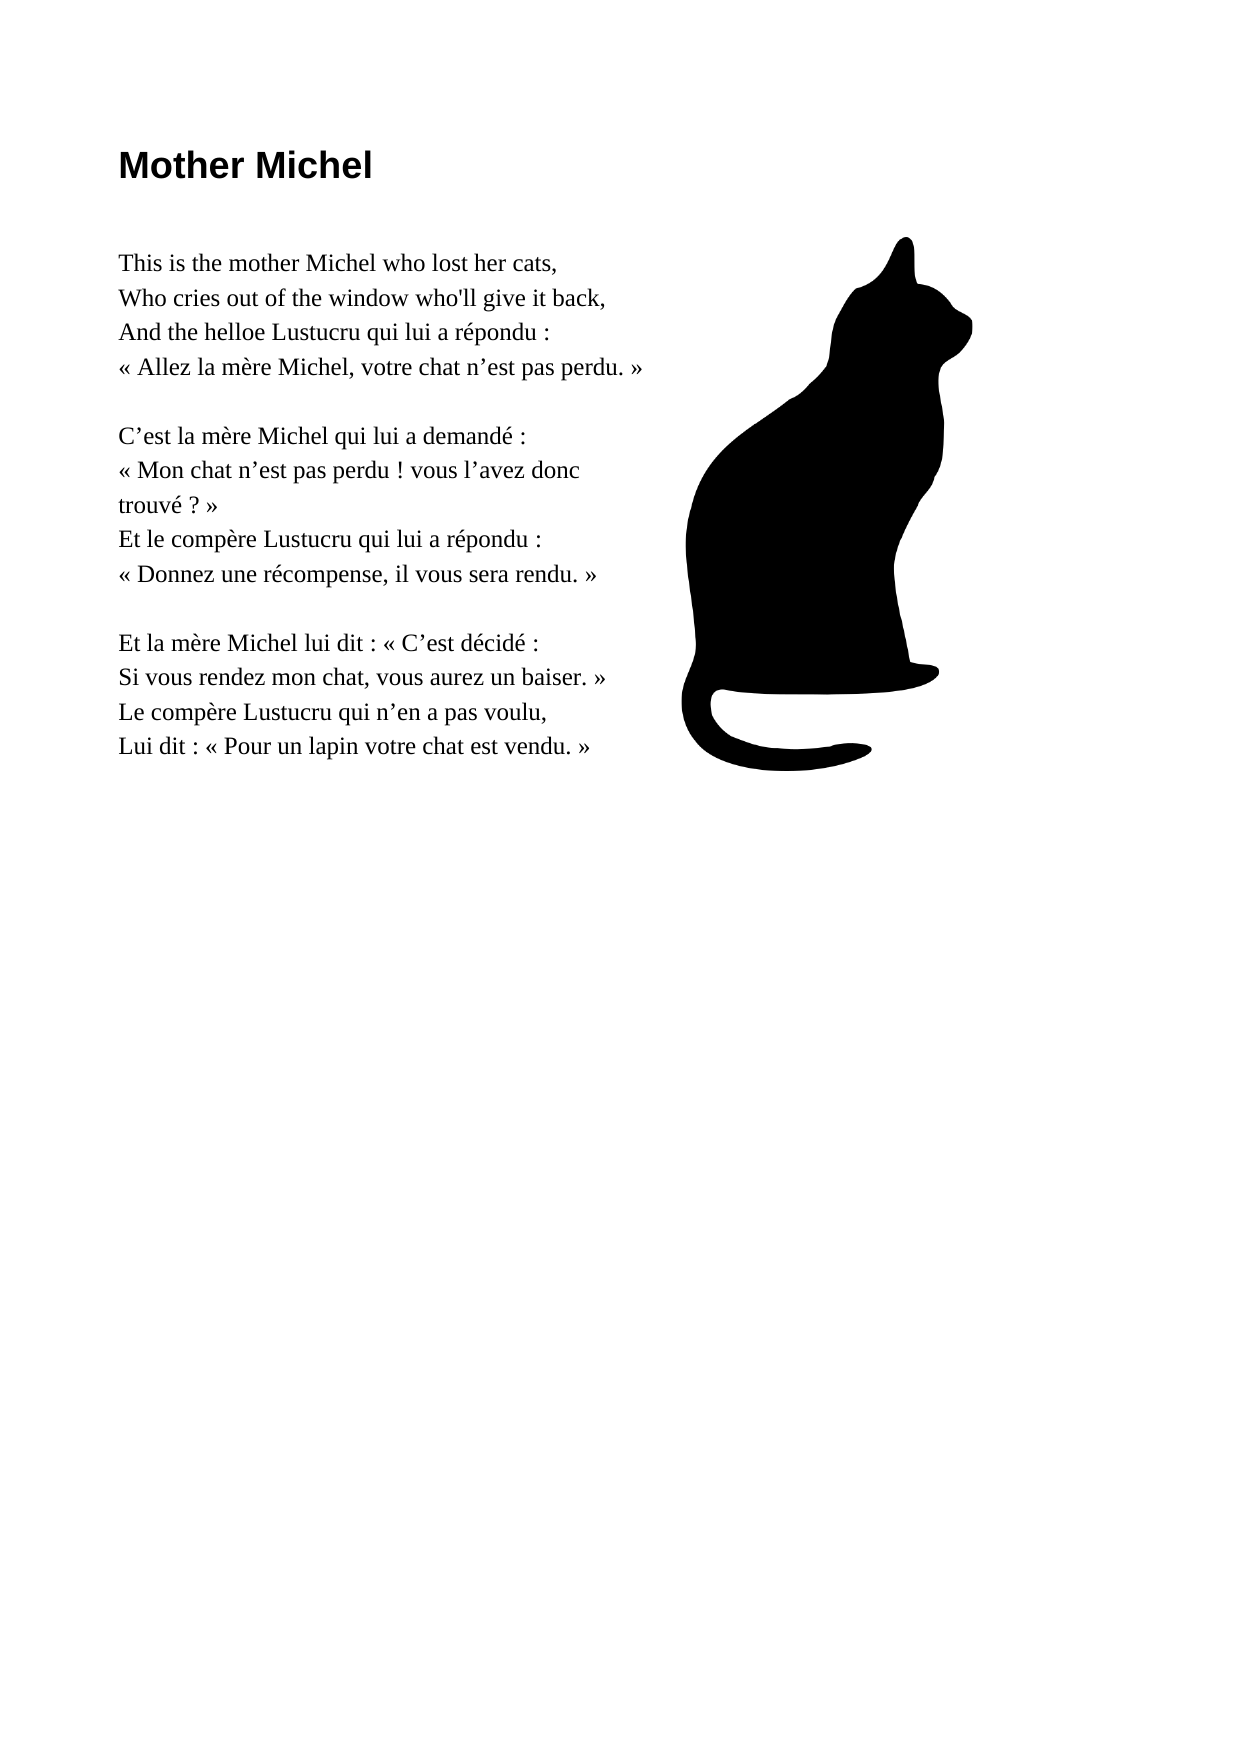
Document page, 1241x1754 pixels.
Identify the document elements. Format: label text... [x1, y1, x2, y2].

text This is the mother Michel who lost her cats, Who cries out of the window who'll give it back, And the helloe Lustucru qui lui a répondu : « Allez la mère Michel, votre chat n’est pas perdu. » C’est la mère Michel qui lui a demandé : « Mon chat n’est pas perdu ! vous l’avez donc trouvé ? » Et le compère Lustucru qui lui a répondu : « Donnez une récompense, il vous sera rendu. » Et la mère Michel lui dit : « C’est décidé : Si vous rendez mon chat, vous aurez un baiser. » Le compère Lustucru qui n’en a pas voulu, Lui dit : « Pour un lapin votre chat est vendu. » [118, 248, 681, 760]
subtitle Mother Michel [118, 143, 1122, 187]
text [973, 248, 1122, 760]
picture [681, 237, 973, 771]
